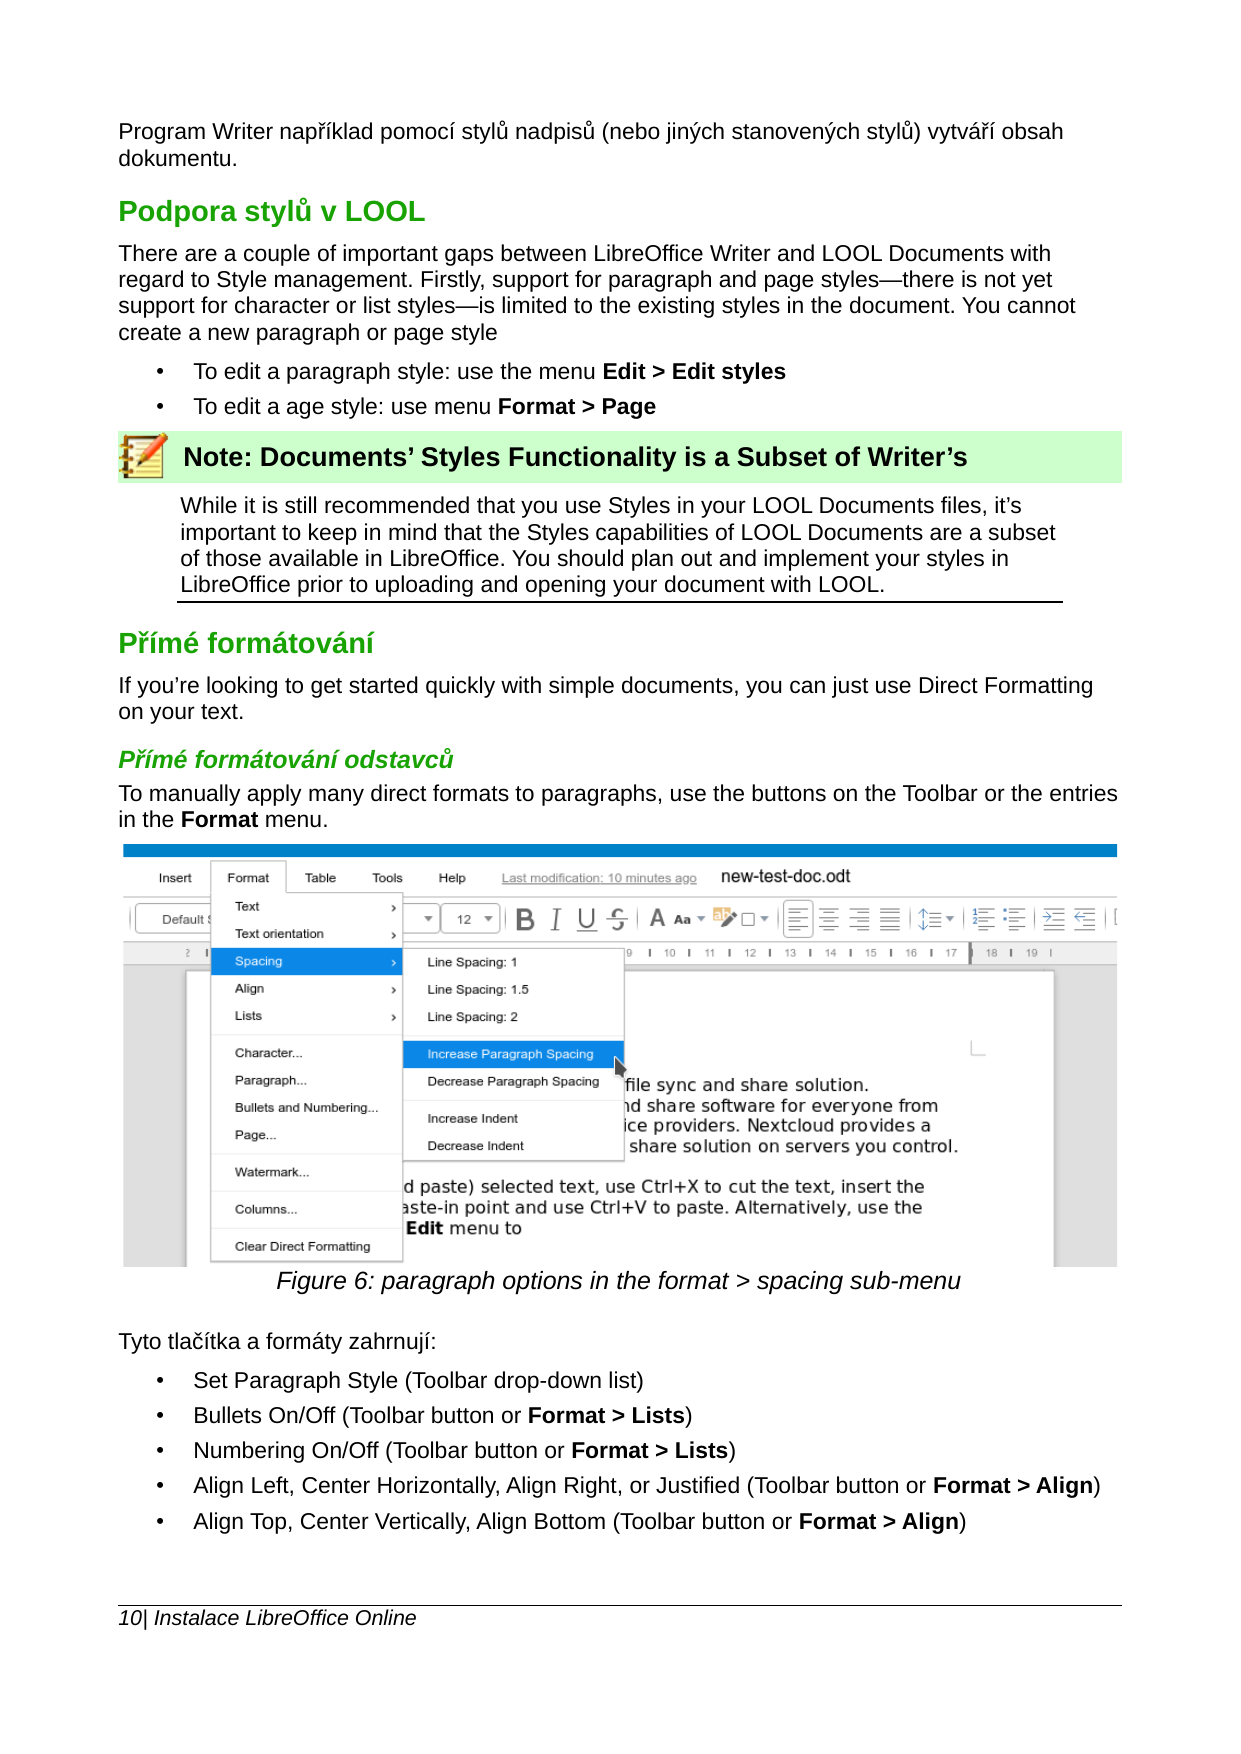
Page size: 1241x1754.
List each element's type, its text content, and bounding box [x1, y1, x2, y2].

list Bullets On/Off (Toolbar button or Format > Lists) [156, 1402, 1122, 1428]
text Program Writer například pomocí stylů nadpisů (nebo jiných stanovených stylů) vytváří obsah dokumentu. [118, 118, 1122, 171]
text To manually apply many direct formats to paragraphs, use the buttons on the Toolbar or the entries in the Format menu. [118, 779, 1122, 832]
picture [119, 431, 170, 482]
picture [123, 844, 1118, 1267]
text Figure 6: paragraph options in the format > spacing sub-menu [118, 1267, 1122, 1295]
list To edit a paragraph style: use the menu Edit > Edit styles [156, 358, 1122, 384]
subtitle Přímé formátování odstavců [118, 745, 1122, 774]
list Set Paragraph Style (Toolbar drop-down list) [156, 1367, 1122, 1393]
list To edit a age style: use menu Format > Page [156, 393, 1122, 419]
subtitle Podpora stylů v LOOL [118, 194, 1122, 228]
list Align Top, Center Vertically, Align Bottom (Toolbar button or Format > Align) [156, 1508, 1122, 1534]
list Numbering On/Off (Toolbar button or Format > Lists) [156, 1437, 1122, 1463]
text Tyto tlačítka a formáty zahrnují: [118, 1328, 1122, 1354]
subtitle Přímé formátování [118, 626, 1122, 660]
text There are a couple of important gaps between LibreOffice Writer and LOOL Documents with regard to Style management. Firstly, support for paragraph and page styles—there is not yet support for character or list styles—is limited to the existing styles in the document. You cannot create a new paragraph or page style [118, 240, 1122, 345]
subtitle Note: Documents’ Styles Functionality is a Subset of Writer’s [118, 431, 1122, 483]
text While it is still recommended that you use Styles in your LOOL Documents files, it’s important to keep in mind that the Styles capabilities of LOOL Documents are a subset of those available in LibreOffice. You should plan out and implement your styles in LibreOffice prior to uploading and opening your document with LOOL. [177, 489, 1063, 601]
text If you’re looking to get started quickly with simple documents, you can just use Direct Formatting on your text. [118, 672, 1122, 724]
list Align Left, Center Horizontally, Align Right, or Justified (Toolbar button or Format > Align) [156, 1472, 1122, 1499]
